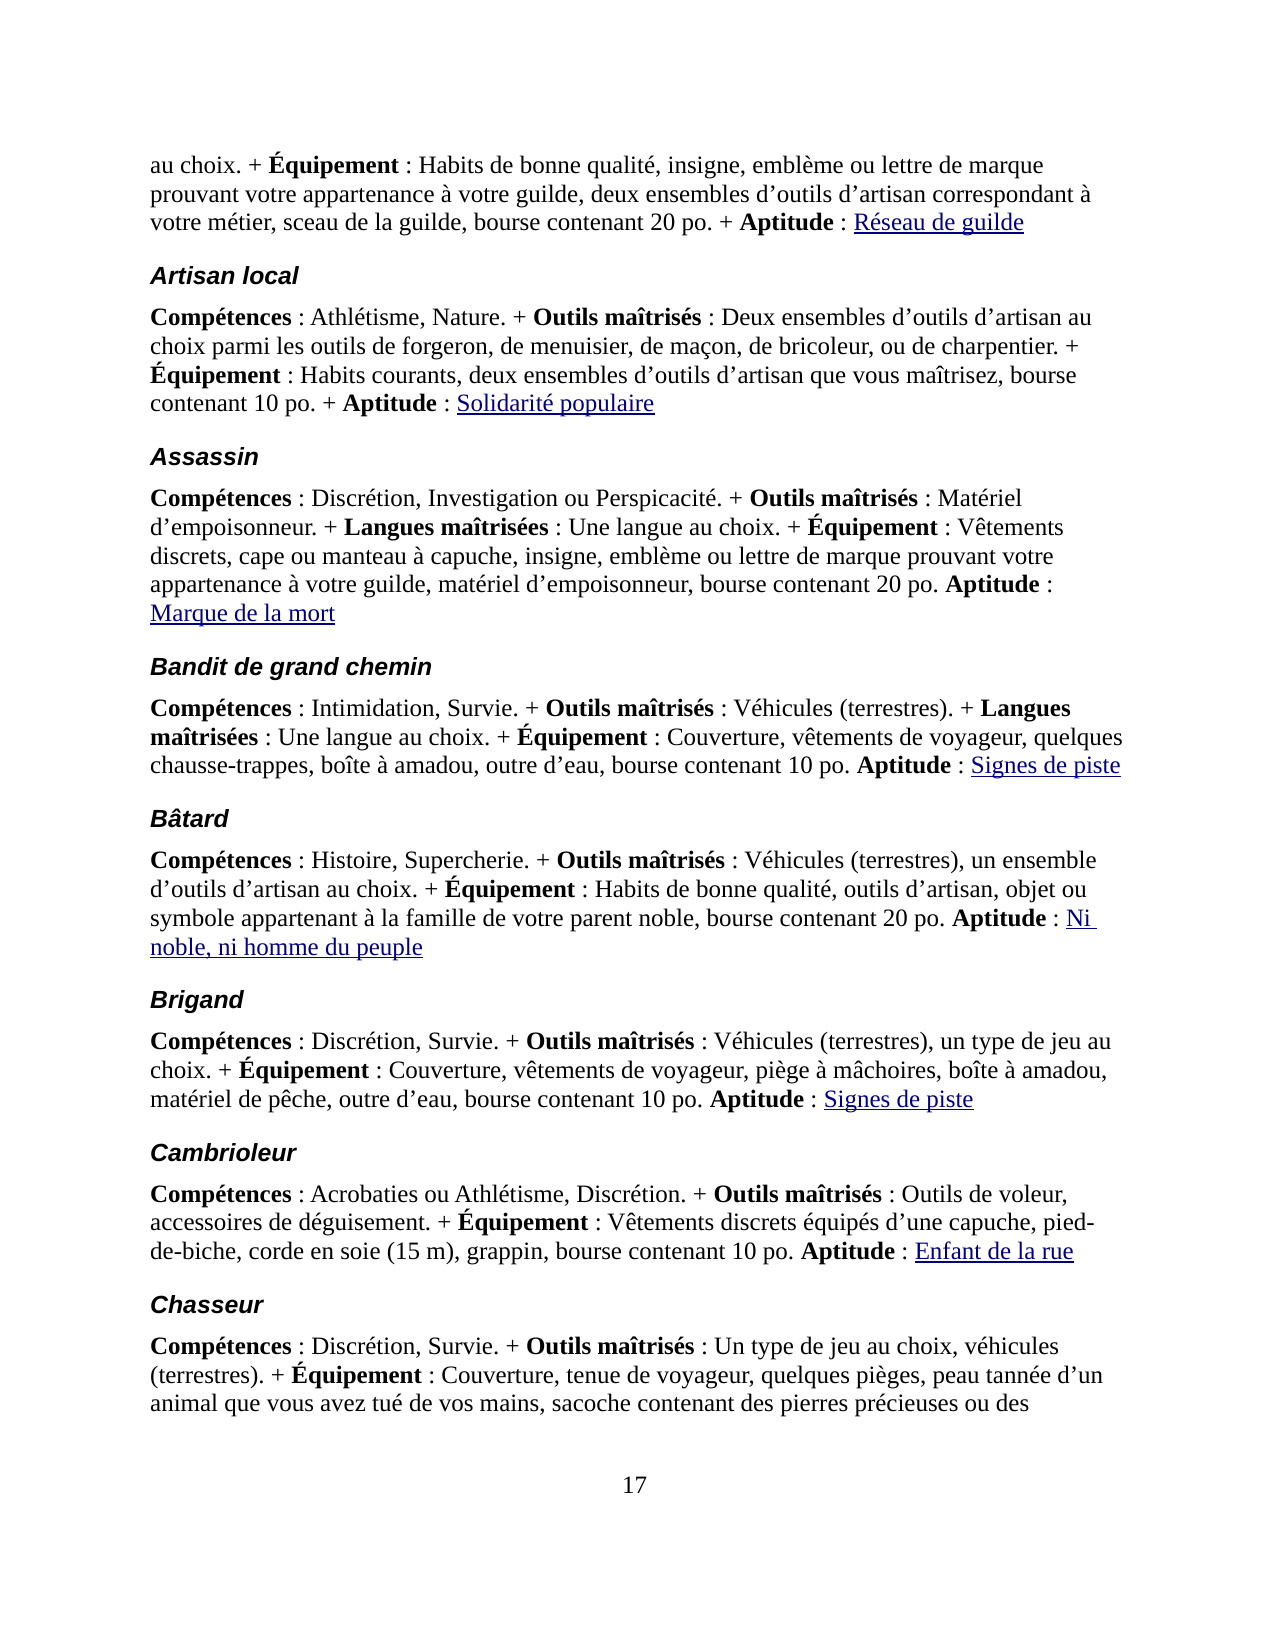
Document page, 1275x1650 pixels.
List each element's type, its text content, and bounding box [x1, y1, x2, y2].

text Compétences : Discrétion, Investigation ou Perspicacité. + Outils maîtrisés : Matériel d’empoisonneur. + Langues maîtrisées : Une langue au choix. + Équipement : Vêtements discrets, cape ou manteau à capuche, insigne, emblème ou lettre de marque prouvant votre appartenance à votre guilde, matériel d’empoisonneur, bourse contenant 20 po. Aptitude : Marque de la mort [150, 483, 1125, 627]
subtitle Artisan local [150, 261, 1125, 290]
subtitle Cambrioleur [150, 1138, 1125, 1166]
subtitle Bâtard [150, 804, 1125, 833]
subtitle Bandit de grand chemin [150, 652, 1125, 681]
text Compétences : Discrétion, Survie. + Outils maîtrisés : Un type de jeu au choix, véhicules (terrestres). + Équipement : Couverture, tenue de voyageur, quelques pièges, peau tannée d’un animal que vous avez tué de vos mains, sacoche contenant des pierres précieuses ou des [150, 1331, 1125, 1417]
text Compétences : Discrétion, Survie. + Outils maîtrisés : Véhicules (terrestres), un type de jeu au choix. + Équipement : Couverture, vêtements de voyageur, piège à mâchoires, boîte à amadou, matériel de pêche, outre d’eau, bourse contenant 10 po. Aptitude : Signes de piste [150, 1026, 1125, 1113]
text Compétences : Athlétisme, Nature. + Outils maîtrisés : Deux ensembles d’outils d’artisan au choix parmi les outils de forgeron, de menuisier, de maçon, de bricoleur, ou de charpentier. + Équipement : Habits courants, deux ensembles d’outils d’artisan que vous maîtrisez, bourse contenant 10 po. + Aptitude : Solidarité populaire [150, 302, 1125, 417]
text Compétences : Histoire, Supercherie. + Outils maîtrisés : Véhicules (terrestres), un ensemble d’outils d’artisan au choix. + Équipement : Habits de bonne qualité, outils d’artisan, objet ou symbole appartenant à la famille de votre parent noble, bourse contenant 20 po. Aptitude : Ni noble, ni homme du peuple [150, 845, 1125, 960]
subtitle Assassin [150, 442, 1125, 471]
text Compétences : Acrobaties ou Athlétisme, Discrétion. + Outils maîtrisés : Outils de voleur, accessoires de déguisement. + Équipement : Vêtements discrets équipés d’une capuche, pied-de-biche, corde en soie (15 m), grappin, bourse contenant 10 po. Aptitude : Enfant de la rue [150, 1179, 1125, 1265]
text au choix. + Équipement : Habits de bonne qualité, insigne, emblème ou lettre de marque prouvant votre appartenance à votre guilde, deux ensembles d’outils d’artisan correspondant à votre métier, sceau de la guilde, bourse contenant 20 po. + Aptitude : Réseau de guilde [150, 150, 1125, 236]
subtitle Chasseur [150, 1290, 1125, 1318]
text Compétences : Intimidation, Survie. + Outils maîtrisés : Véhicules (terrestres). + Langues maîtrisées : Une langue au choix. + Équipement : Couverture, vêtements de voyageur, quelques chausse-trappes, boîte à amadou, outre d’eau, bourse contenant 10 po. Aptitude : Signes de piste [150, 693, 1125, 779]
subtitle Brigand [150, 985, 1125, 1014]
